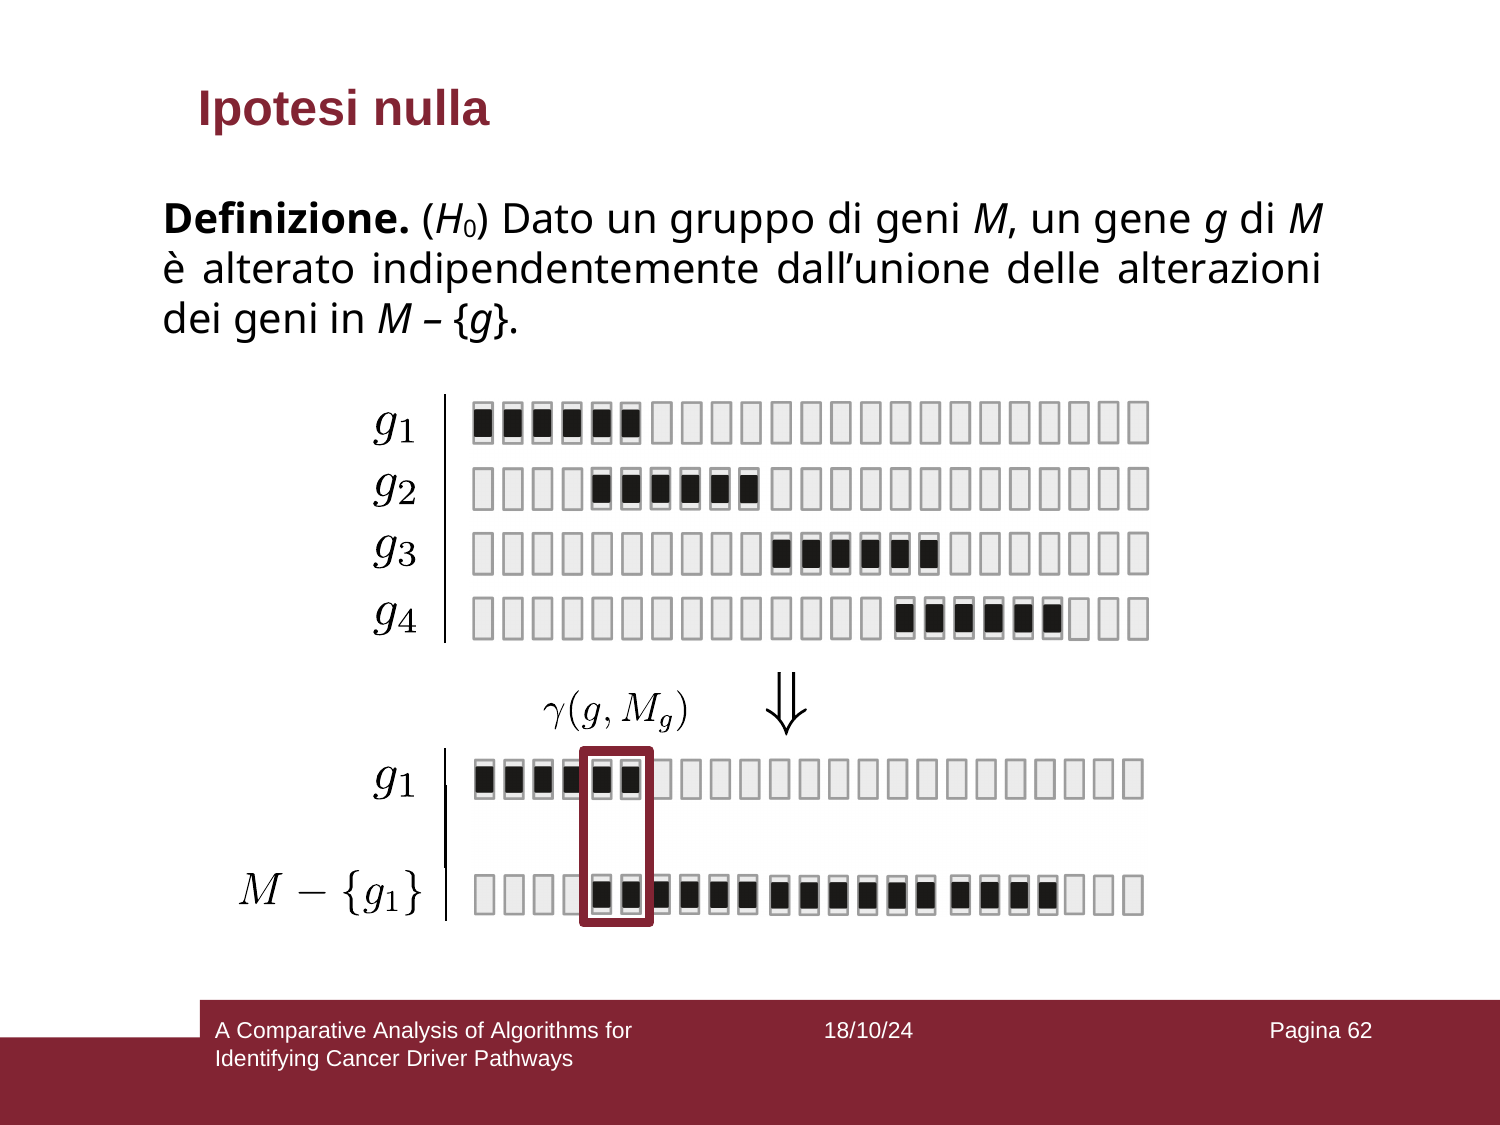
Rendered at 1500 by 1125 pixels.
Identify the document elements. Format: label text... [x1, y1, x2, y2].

picture [588, 756, 645, 917]
text_box 18/10/24 [712, 1008, 1026, 1084]
text_box Definizione. (H0) Dato un gruppo di geni M, un gene g di M è alterato indipendentemente dall’unione delle alterazioni dei geni in M – {g}. [147, 184, 1359, 350]
picture [238, 870, 422, 916]
picture [539, 682, 689, 738]
title Ipotesi nulla [183, 67, 1400, 150]
picture [471, 756, 579, 917]
picture [765, 672, 807, 736]
text_box Pagina <number> [1074, 1008, 1388, 1084]
picture [307, 394, 1151, 663]
text_box A Comparative Analysis of Algorithms for Identifying Cancer Driver Pathways [199, 1008, 676, 1084]
picture [307, 748, 470, 921]
picture [654, 756, 1148, 917]
